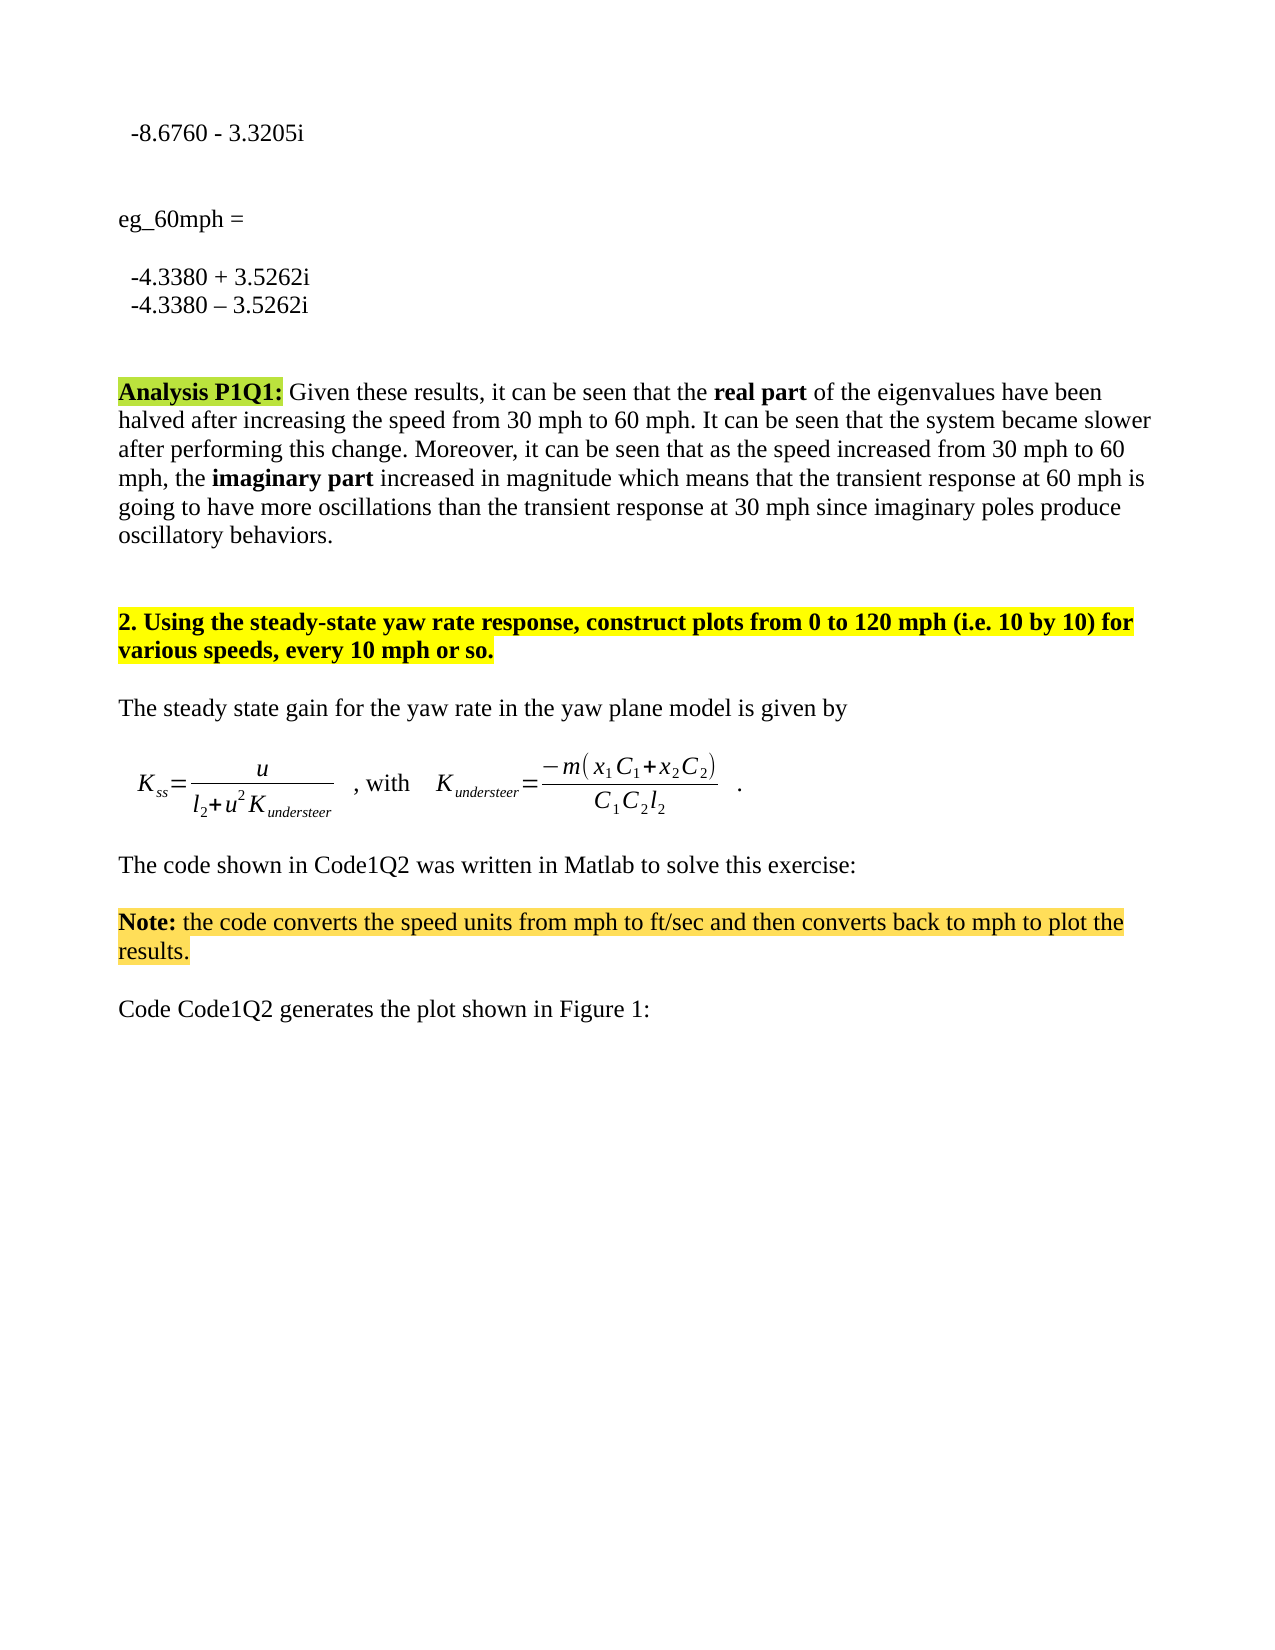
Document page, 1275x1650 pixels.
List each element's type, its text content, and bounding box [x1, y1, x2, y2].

text 2. Using the steady-state yaw rate response, construct plots from 0 to 120 mph (i.e. 10 by 10) for various speeds, every 10 mph or so. [118, 607, 1157, 664]
text Analysis P1Q1: Given these results, it can be seen that the real part of the eigenvalues have been halved after increasing the speed from 30 mph to 60 mph. It can be seen that the system became slower after performing this change. Moreover, it can be seen that as the speed increased from 30 mph to 60 mph, the imaginary part increased in magnitude which means that the transient response at 60 mph is going to have more oscillations than the transient response at 30 mph since imaginary poles produce oscillatory behaviors. [118, 377, 1157, 549]
text The steady state gain for the yaw rate in the yaw plane model is given by [118, 693, 1157, 722]
text The code shown in Code1Q2 was written in Matlab to solve this exercise: [118, 850, 1157, 879]
text -4.3380 – 3.5262i [118, 291, 1157, 319]
text -4.3380 + 3.5262i [118, 262, 1157, 291]
text -8.6760 - 3.3205i [118, 118, 1157, 147]
text eg_60mph = [118, 204, 1157, 233]
text Code Code1Q2 generates the plot shown in Figure 1: [118, 994, 1157, 1022]
text , with . [118, 751, 1157, 821]
text Note: the code converts the speed units from mph to ft/sec and then converts back to mph to plot the results. [118, 907, 1157, 965]
